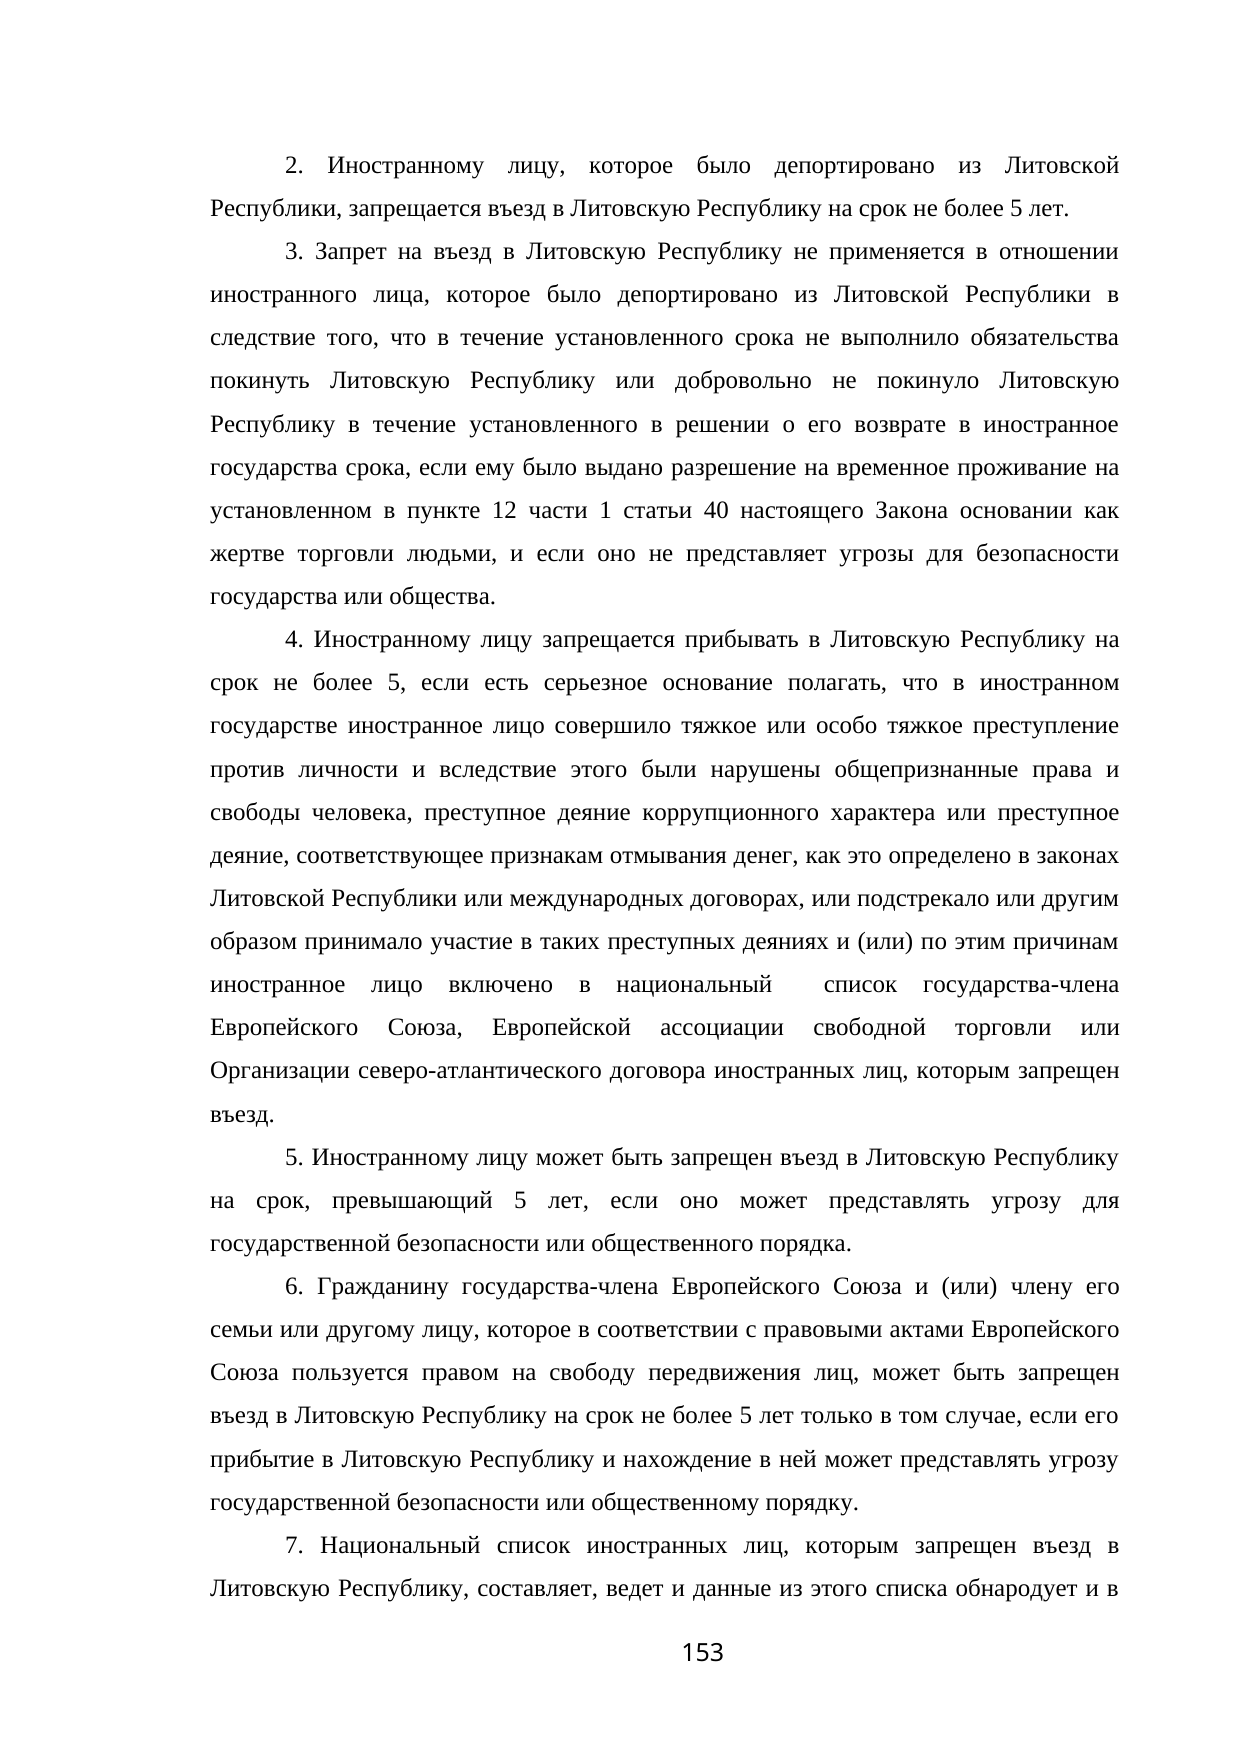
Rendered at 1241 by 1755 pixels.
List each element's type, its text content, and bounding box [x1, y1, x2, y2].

text 5. Иностранному лицу может быть запрещен въезд в Литовскую Республику на срок, превышающий 5 лет, если оно может представлять угрозу для государственной безопасности или общественного порядка. [210, 1142, 1120, 1257]
text 6. Гражданину государства-члена Европейского Союза и (или) члену его семьи или другому лицу, которое в соответствии с правовыми актами Европейского Союза пользуется правом на свободу передвижения лиц, может быть запрещен въезд в Литовскую Республику на срок не более 5 лет только в том случае, если его прибытие в Литовскую Республику и нахождение в ней может представлять угрозу государственной безопасности или общественному порядку. [210, 1271, 1120, 1516]
text 4. Иностранному лицу запрещается прибывать в Литовскую Республику на срок не более 5, если есть серьезное основание полагать, что в иностранном государстве иностранное лицо совершило тяжкое или особо тяжкое преступление против личности и вследствие этого были нарушены общепризнанные права и свободы человека, преступное деяние коррупционного характера или преступное деяние, соответствующее признакам отмывания денег, как это определено в законах Литовской Республики или международных договорах, или подстрекало или другим образом принимало участие в таких преступных деяниях и (или) по этим причинам иностранное лицо включено в национальный список государства-члена Европейского Союза, Европейской ассоциации свободной торговли или Организации северо-атлантического договора иностранных лиц, которым запрещен въезд. [210, 624, 1120, 1127]
text 2. Иностранному лицу, которое было депортировано из Литовской Республики, запрещается въезд в Литовскую Республику на срок не более 5 лет. [210, 150, 1120, 222]
text 7. Национальный список иностранных лиц, которым запрещен въезд в Литовскую Республику, составляет, ведет и данные из этого списка обнародует и в [210, 1530, 1120, 1602]
text 3. Запрет на въезд в Литовскую Республику не применяется в отношении иностранного лица, которое было депортировано из Литовской Республики в следствие того, что в течение установленного срока не выполнило обязательства покинуть Литовскую Республику или добровольно не покинуло Литовскую Республику в течение установленного в решении о его возврате в иностранное государства срока, если ему было выдано разрешение на временное проживание на установленном в пункте 12 части 1 статьи 40 настоящего Закона основании как жертве торговли людьми, и если оно не представляет угрозы для безопасности государства или общества. [210, 236, 1120, 610]
